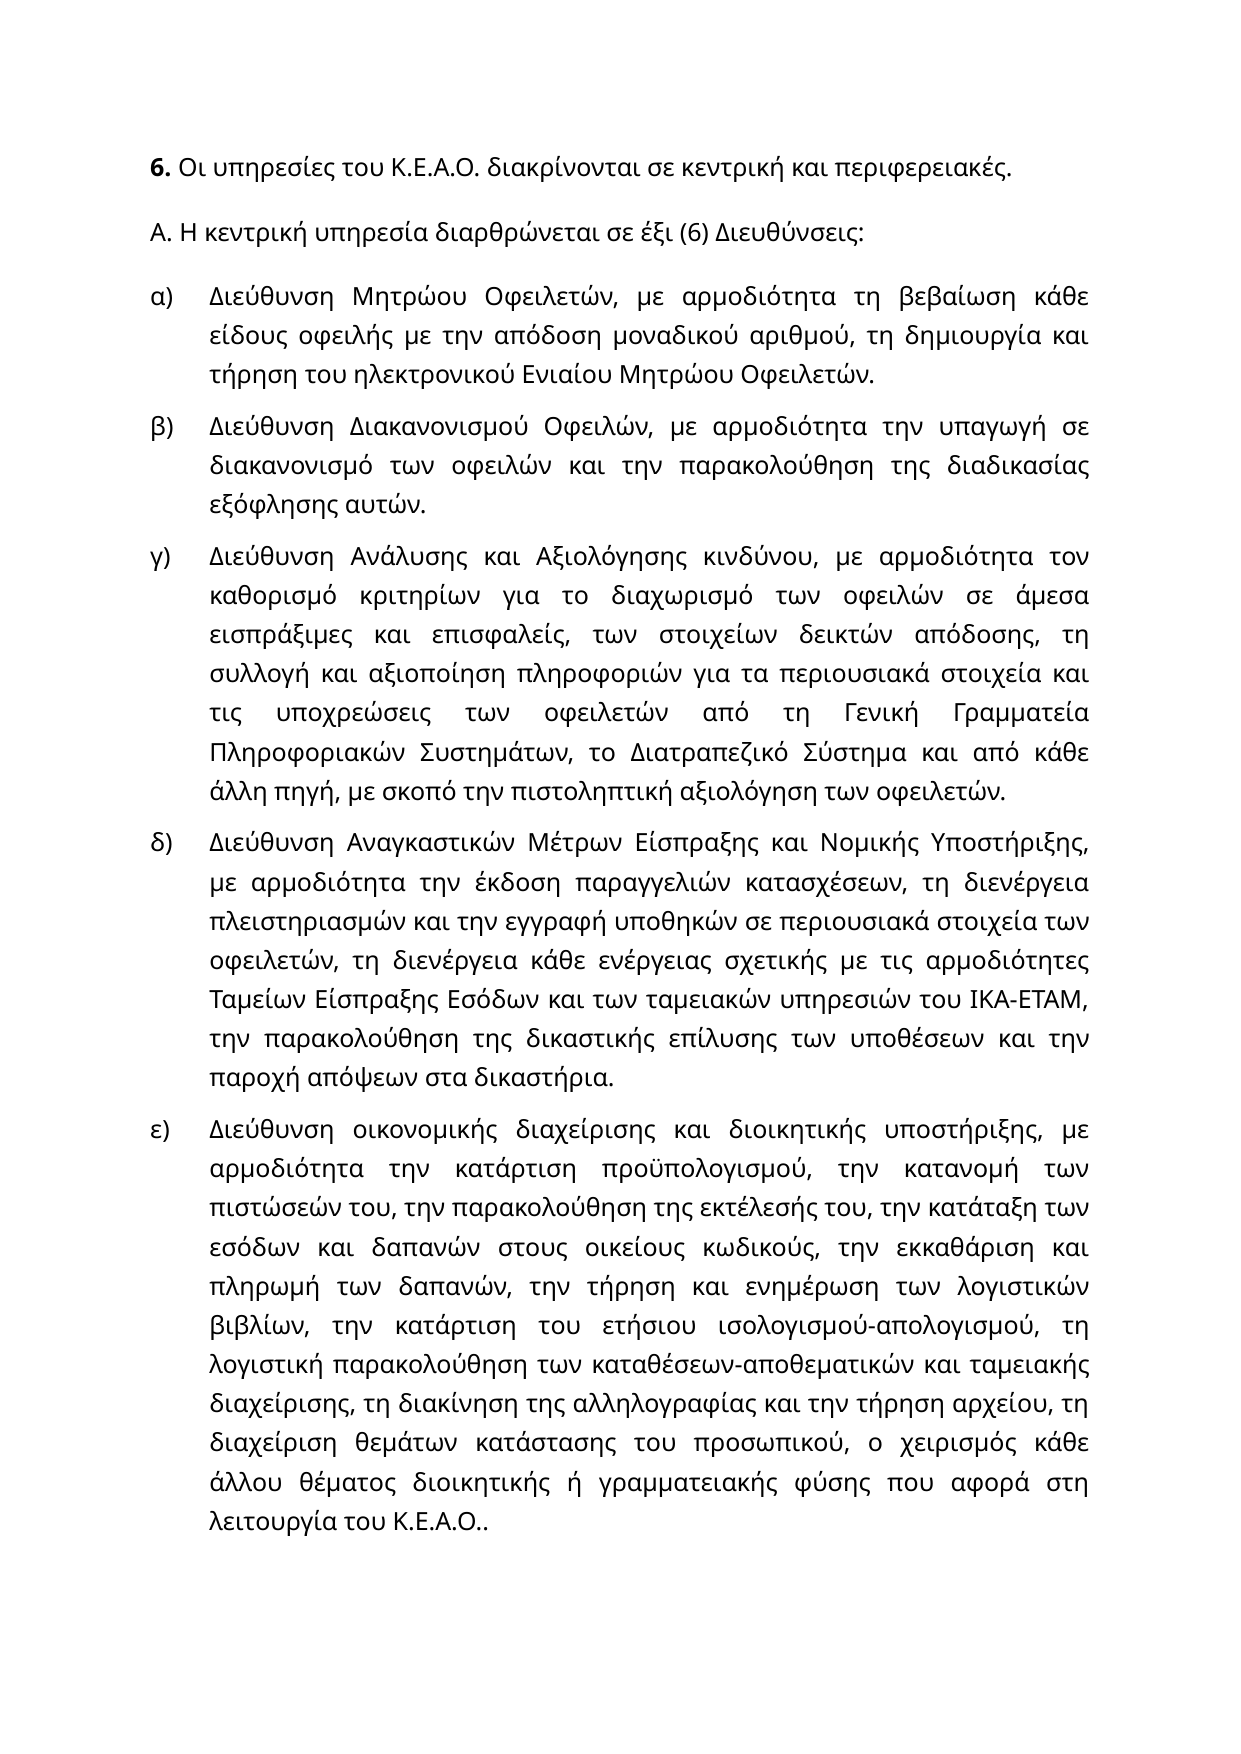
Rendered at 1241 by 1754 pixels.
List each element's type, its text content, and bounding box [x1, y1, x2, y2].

list ε) Διεύθυνση οικονομικής διαχείρισης και διοικητικής υποστήριξης, με αρμοδιότητα την κατάρτιση προϋπολογισμού, την κατανομή των πιστώσεών του, την παρακολούθηση της εκτέλεσής του, την κατάταξη των εσόδων και δαπανών στους οικείους κωδικούς, την εκκαθάριση και πληρωμή των δαπανών, την τήρηση και ενημέρωση των λογιστικών βιβλίων, την κατάρτιση του ετήσιου ισολογισμού-απολογισμού, τη λογιστική παρακολούθηση των καταθέσεων-αποθεματικών και ταμειακής διαχείρισης, τη διακίνηση της αλληλογραφίας και την τήρηση αρχείου, τη διαχείριση θεμάτων κατάστασης του προσωπικού, ο χειρισμός κάθε άλλου θέματος διοικητικής ή γραμματειακής φύσης που αφορά στη λειτουργία του Κ.Ε.Α.Ο.. [150, 1112, 1090, 1537]
list α) Διεύθυνση Μητρώου Οφειλετών, με αρμοδιότητα τη βεβαίωση κάθε είδους οφειλής με την απόδοση μοναδικού αριθμού, τη δημιουργία και τήρηση του ηλεκτρονικού Ενιαίου Μητρώου Οφειλετών. [150, 278, 1090, 391]
text Α. Η κεντρική υπηρεσία διαρθρώνεται σε έξι (6) Διευθύνσεις: [150, 214, 1090, 248]
list δ) Διεύθυνση Αναγκαστικών Μέτρων Είσπραξης και Νομικής Υποστήριξης, με αρμοδιότητα την έκδοση παραγγελιών κατασχέσεων, τη διενέργεια πλειστηριασμών και την εγγραφή υποθηκών σε περιουσιακά στοιχεία των οφειλετών, τη διενέργεια κάθε ενέργειας σχετικής με τις αρμοδιότητες Ταμείων Είσπραξης Εσόδων και των ταμειακών υπηρεσιών του ΙΚΑ-ΕΤΑΜ, την παρακολούθηση της δικαστικής επίλυσης των υποθέσεων και την παροχή απόψεων στα δικαστήρια. [150, 825, 1090, 1094]
text 6. Οι υπηρεσίες του Κ.Ε.Α.Ο. διακρίνονται σε κεντρική και περιφερειακές. [150, 150, 1090, 184]
list γ) Διεύθυνση Ανάλυσης και Αξιολόγησης κινδύνου, με αρμοδιότητα τον καθορισμό κριτηρίων για το διαχωρισμό των οφειλών σε άμεσα εισπράξιμες και επισφαλείς, των στοιχείων δεικτών απόδοσης, τη συλλογή και αξιοποίηση πληροφοριών για τα περιουσιακά στοιχεία και τις υποχρεώσεις των οφειλετών από τη Γενική Γραμματεία Πληροφοριακών Συστημάτων, το Διατραπεζικό Σύστημα και από κάθε άλλη πηγή, με σκοπό την πιστοληπτική αξιολόγηση των οφειλετών. [150, 538, 1090, 807]
list β) Διεύθυνση Διακανονισμού Οφειλών, με αρμοδιότητα την υπαγωγή σε διακανονισμό των οφειλών και την παρακολούθηση της διαδικασίας εξόφλησης αυτών. [150, 408, 1090, 521]
